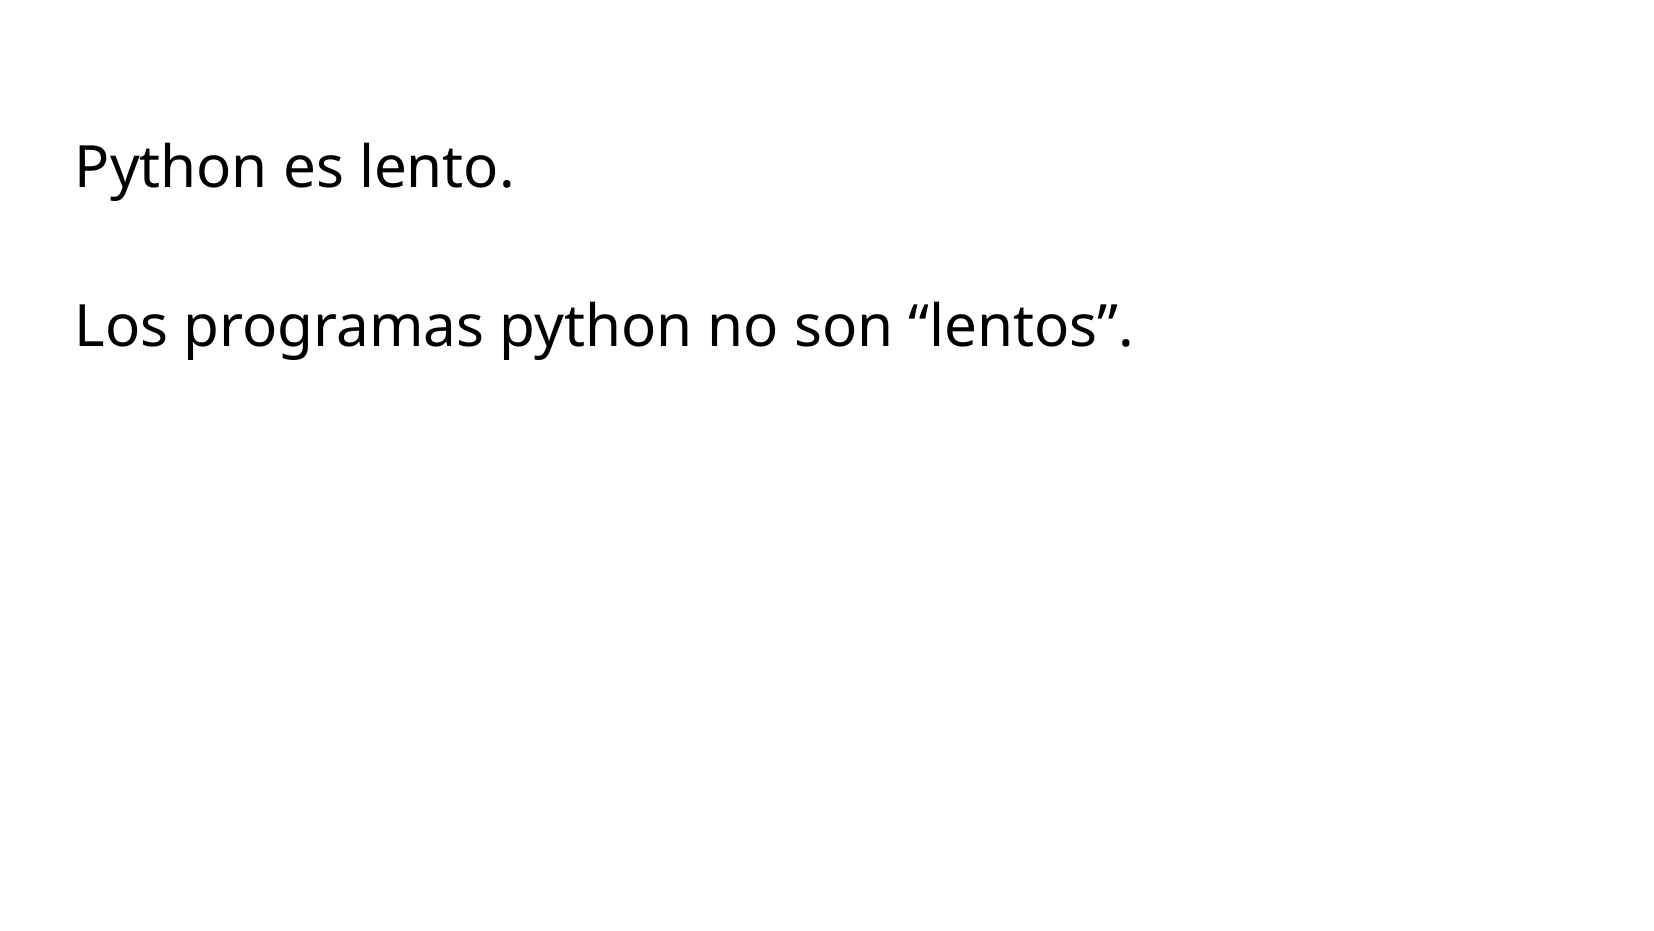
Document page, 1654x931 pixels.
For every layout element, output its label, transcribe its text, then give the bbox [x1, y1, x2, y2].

text_box Python es lento. Los programas python no son “lentos”. [60, 118, 1606, 794]
